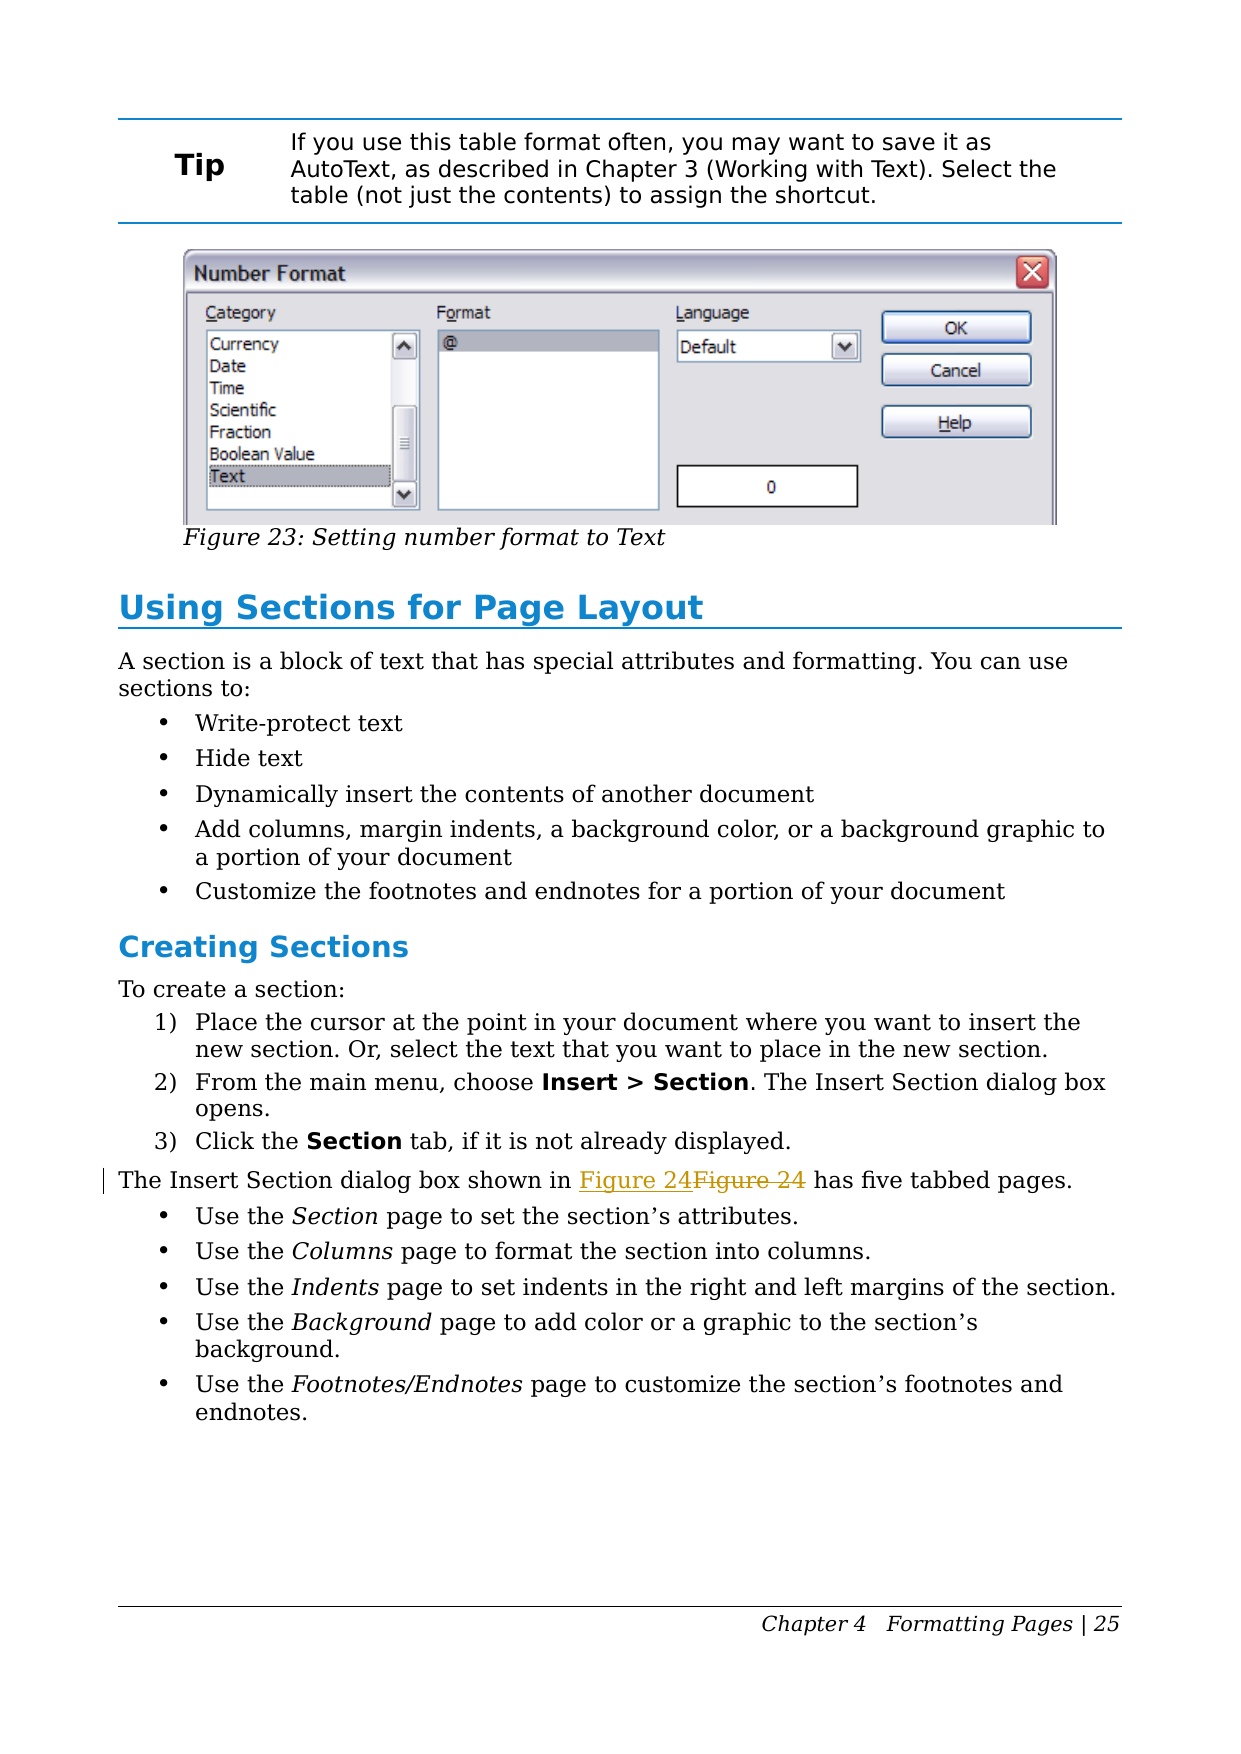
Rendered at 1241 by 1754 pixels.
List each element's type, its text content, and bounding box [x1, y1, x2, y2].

list Add columns, margin indents, a background color, or a background graphic to a portion of your document [156, 814, 1122, 870]
list Write-protect text [156, 708, 1122, 737]
picture [183, 249, 1057, 525]
list Click the Section tab, if it is not already displayed. [177, 1128, 1122, 1155]
list Place the cursor at the point in your document where you want to insert the new section. Or, select the text that you want to place in the new section. [177, 1009, 1122, 1063]
list A section is a block of text that has special attributes and formatting. You can use sections to: [118, 648, 1122, 702]
list Use the Columns page to format the section into columns. [156, 1236, 1122, 1266]
subtitle Using Sections for Page Layout [118, 589, 1122, 627]
list From the main menu, choose Insert > Section. The Insert Section dialog box opens. [177, 1069, 1122, 1122]
list Dynamically insert the contents of another document [156, 779, 1122, 808]
list To create a section: [118, 976, 1122, 1003]
table_header If you use this table format often, you may want to save it as AutoText, as described in Chapter 3 (Working with Text). Select the table (not just the contents) to assign the shortcut. [281, 120, 1122, 222]
list The Insert Section dialog box shown in Figure 24 has five tabbed pages. [118, 1168, 1122, 1194]
list Use the Indents page to set indents in the right and left margins of the section. [156, 1272, 1122, 1301]
list Use the Footnotes/Endnotes page to customize the section’s footnotes and endnotes. [156, 1369, 1122, 1425]
subtitle Creating Sections [118, 930, 1122, 964]
text Figure 23: Setting number format to Text [183, 525, 1057, 551]
list Customize the footnotes and endnotes for a portion of your document [156, 877, 1122, 906]
table_header Tip [118, 120, 281, 222]
list Use the Section page to set the section’s attributes. [156, 1201, 1122, 1230]
list Hide text [156, 744, 1122, 773]
list Use the Background page to add color or a graphic to the section’s background. [156, 1307, 1122, 1363]
